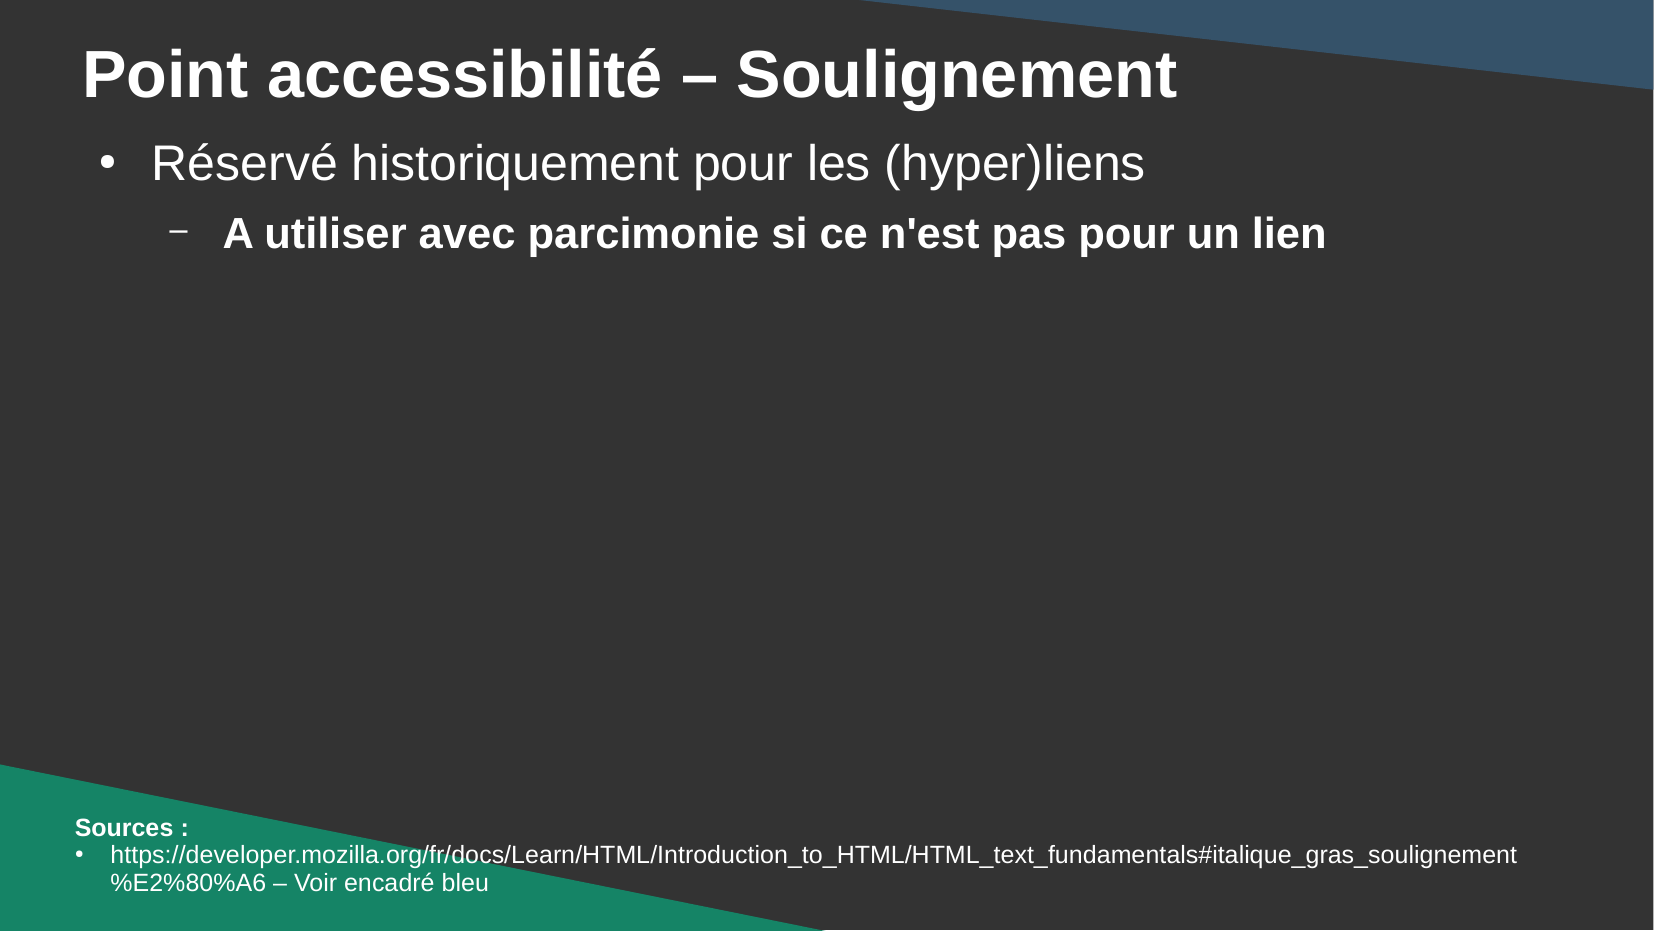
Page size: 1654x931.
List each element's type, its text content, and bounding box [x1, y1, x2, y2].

text_box Sources : https://developer.mozilla.org/fr/docs/Learn/HTML/Introduction_to_HTML/HTML_text_fundamentals#italique_gras_soulignement%E2%80%A6 – Voir encadré bleu [60, 805, 1546, 931]
list Réservé historiquement pour les (hyper)liens A utiliser avec parcimonie si ce n'est pas pour un lien [80, 135, 1605, 691]
text_box [0, 764, 202, 931]
title Point accessibilité – Soulignement [82, 37, 1571, 122]
text_box [859, 0, 1654, 90]
